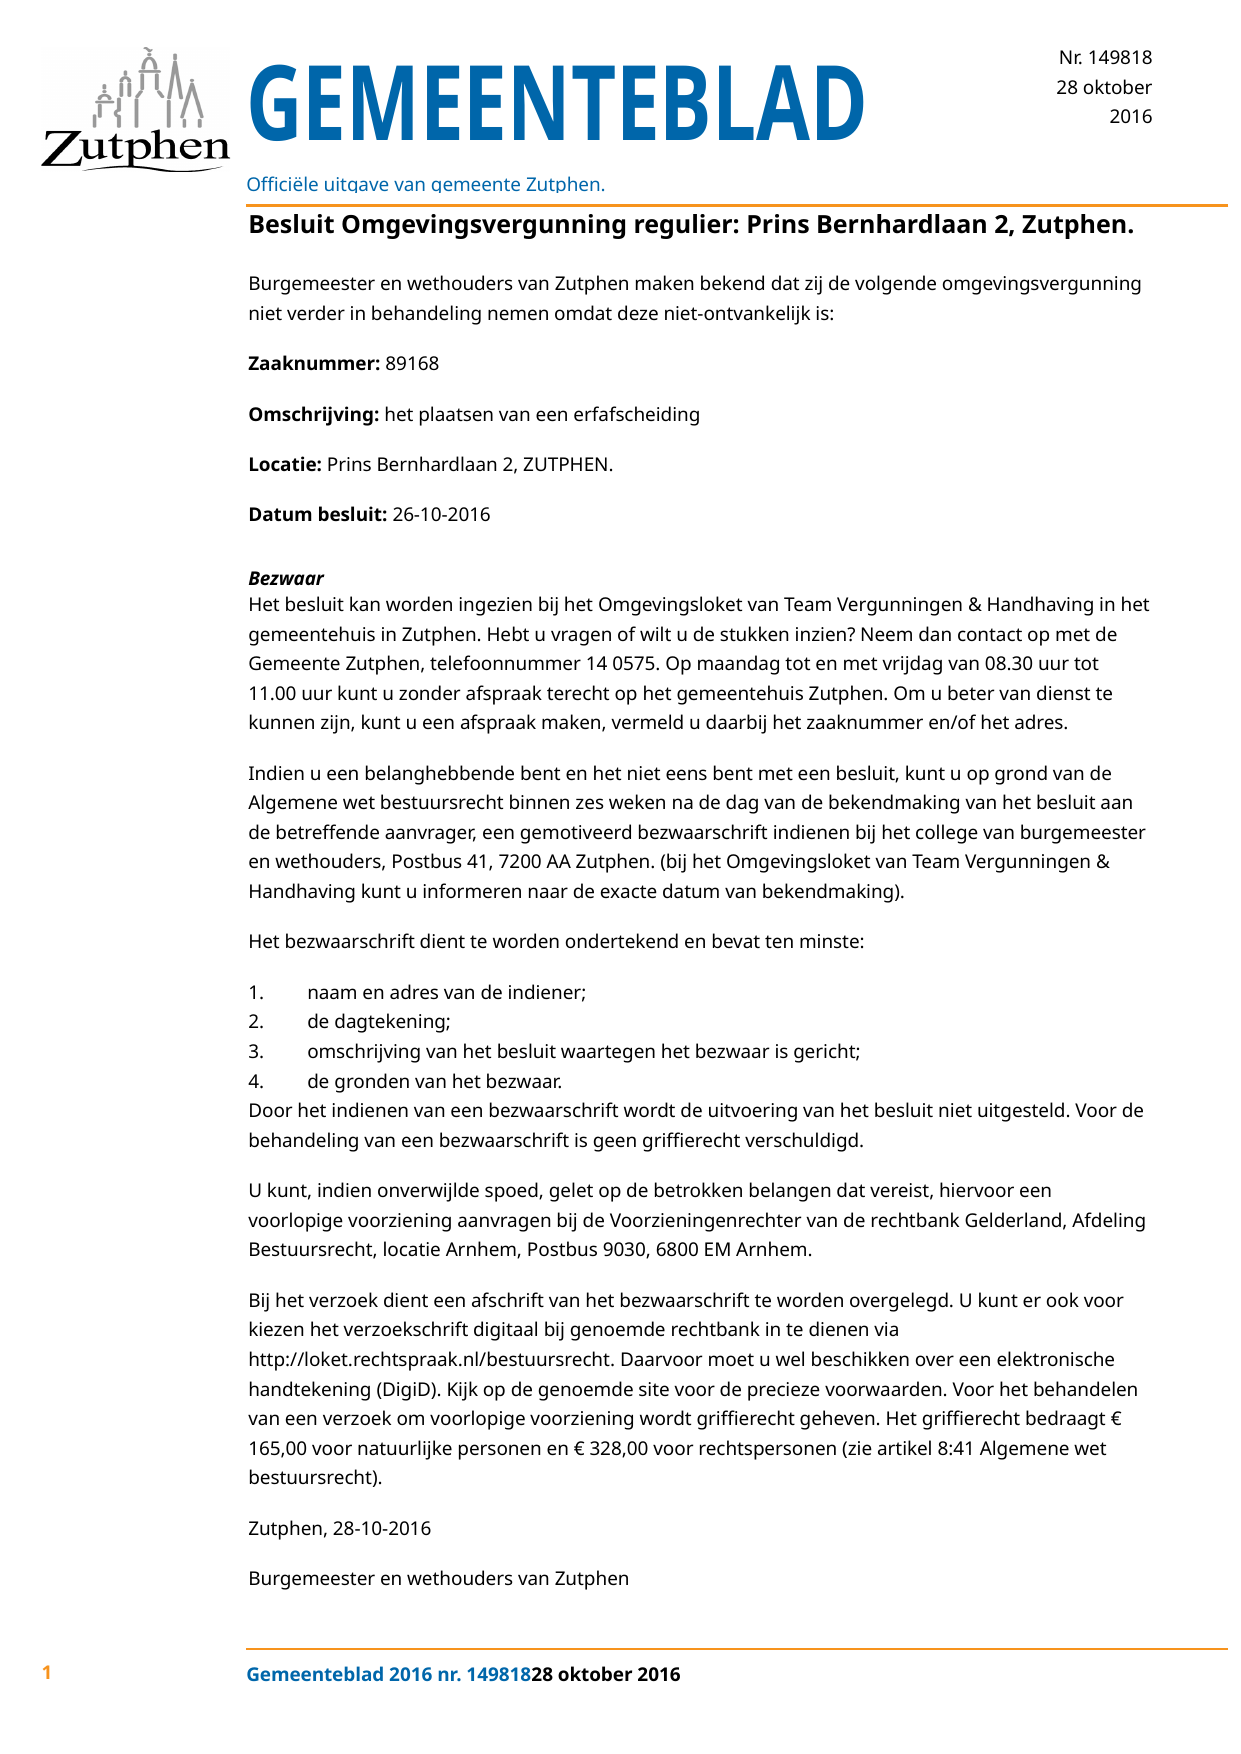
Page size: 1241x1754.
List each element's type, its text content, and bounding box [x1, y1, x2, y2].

text Zaaknummer: 89168 [248, 350, 1152, 376]
list omschrijving van het besluit waartegen het bezwaar is gericht; [248, 1038, 1152, 1064]
text Burgemeester en wethouders van Zutphen [248, 1565, 1152, 1591]
picture [41, 47, 231, 172]
list de gronden van het bezwaar. [248, 1068, 1152, 1094]
text Door het indienen van een bezwaarschrift wordt de uitvoering van het besluit niet uitgesteld. Voor de behandeling van een bezwaarschrift is geen griffierecht verschuldigd. [248, 1097, 1152, 1153]
list naam en adres van de indiener; [248, 979, 1152, 1005]
list de dagtekening; [248, 1009, 1152, 1034]
text Datum besluit: 26-10-2016 [248, 502, 1152, 527]
text Indien u een belanghebbende bent en het niet eens bent met een besluit, kunt u op grond van de Algemene wet bestuursrecht binnen zes weken na de dag van de bekendmaking van het besluit aan de betreffende aanvrager, een gemotiveerd bezwaarschrift indienen bij het college van burgemeester en wethouders, Postbus 41, 7200 AA Zutphen. (bij het Omgevingsloket van Team Vergunningen & Handhaving kunt u informeren naar de exacte datum van bekendmaking). [248, 760, 1152, 904]
text Het besluit kan worden ingezien bij het Omgevingsloket van Team Vergunningen & Handhaving in het gemeentehuis in Zutphen. Hebt u vragen of wilt u de stukken inzien? Neem dan contact op met de Gemeente Zutphen, telefoonnummer 14 0575. Op maandag tot en met vrijdag van 08.30 uur tot 11.00 uur kunt u zonder afspraak terecht op het gemeentehuis Zutphen. Om u beter van dienst te kunnen zijn, kunt u een afspraak maken, vermeld u daarbij het zaaknummer en/of het adres. [248, 591, 1152, 735]
text Omschrijving: het plaatsen van een erfafscheiding [248, 401, 1152, 426]
text Bij het verzoek dient een afschrift van het bezwaarschrift te worden overgelegd. U kunt er ook voor kiezen het verzoekschrift digitaal bij genoemde rechtbank in te dienen via http://loket.rechtspraak.nl/bestuursrecht. Daarvoor moet u wel beschikken over een elektronische handtekening (DigiD). Kijk op de genoemde site voor de precieze voorwaarden. Voor het behandelen van een verzoek om voorlopige voorziening wordt griffierecht geheven. Het griffierecht bedraagt € 165,00 voor natuurlijke personen en € 328,00 voor rechtspersonen (zie artikel 8:41 Algemene wet bestuursrecht). [248, 1287, 1152, 1490]
text Het bezwaarschrift dient te worden ondertekend en bevat ten minste: [248, 929, 1152, 954]
text Zutphen, 28-10-2016 [248, 1515, 1152, 1541]
text Bezwaar [248, 566, 1152, 591]
text Besluit Omgevingsvergunning regulier: Prins Bernhardlaan 2, Zutphen. [248, 207, 1152, 241]
text Locatie: Prins Bernhardlaan 2, ZUTPHEN. [248, 451, 1152, 477]
text Burgemeester en wethouders van Zutphen maken bekend dat zij de volgende omgevingsvergunning niet verder in behandeling nemen omdat deze niet-ontvankelijk is: [248, 270, 1152, 326]
text U kunt, indien onverwijlde spoed, gelet op de betrokken belangen dat vereist, hiervoor een voorlopige voorziening aanvragen bij de Voorzieningenrechter van de rechtbank Gelderland, Afdeling Bestuursrecht, locatie Arnhem, Postbus 9030, 6800 EM Arnhem. [248, 1177, 1152, 1262]
